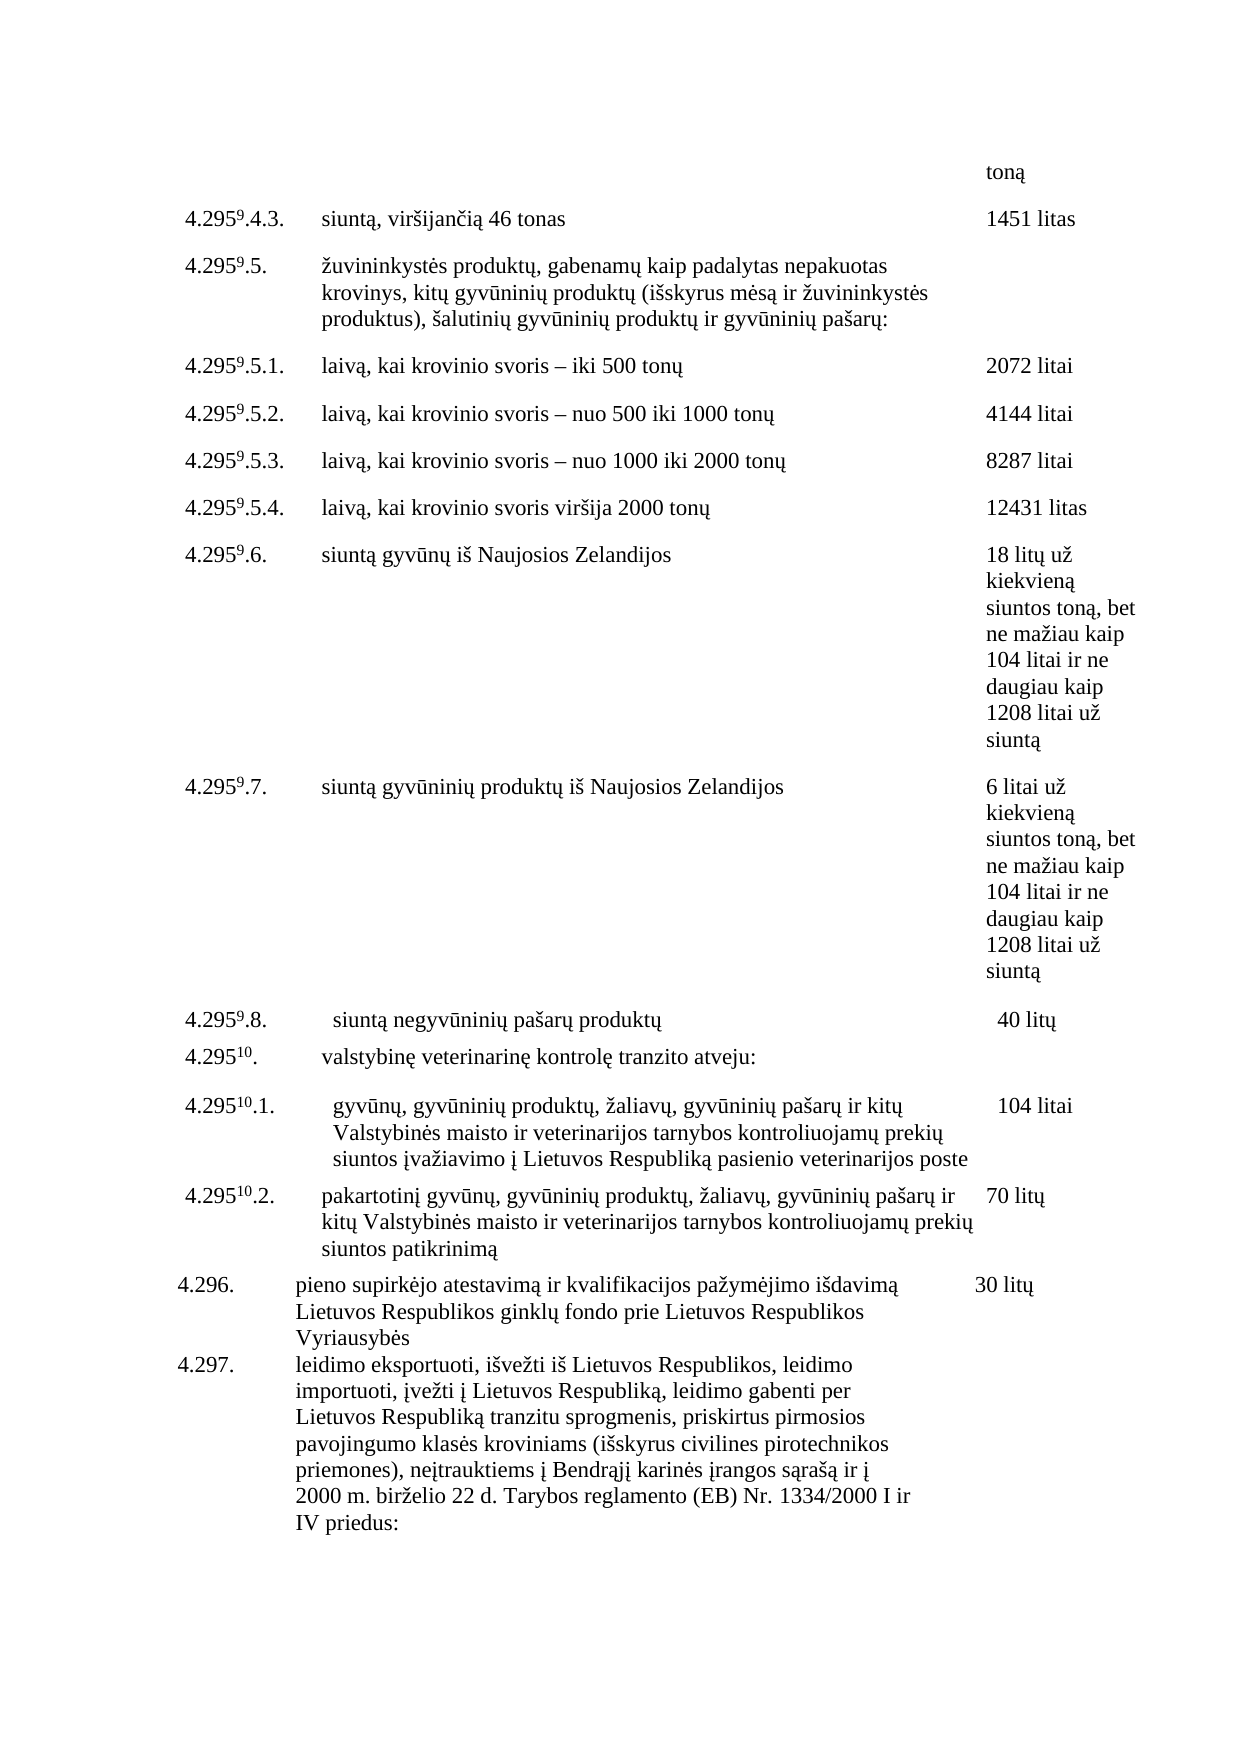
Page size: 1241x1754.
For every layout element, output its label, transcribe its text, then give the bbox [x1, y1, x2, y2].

table_cell 18 litų už kiekvieną siuntos toną, bet ne mažiau kaip 104 litai ir ne daugiau kaip 1208 litai už siuntą [986, 531, 1148, 762]
table_cell siuntą negyvūninių pašarų produktų [321, 994, 986, 1033]
table_cell [174, 148, 321, 195]
table_cell 4.2959.8. [174, 994, 321, 1033]
table_cell siuntą, viršijančią 46 tonas [321, 195, 986, 242]
table_cell laivą, kai krovinio svoris – nuo 500 iki 1000 tonų [321, 389, 986, 436]
table_cell 6 litai už kiekvieną siuntos toną, bet ne mažiau kaip 104 litai ir ne daugiau kaip 1208 litai už siuntą [986, 763, 1148, 994]
text Lietuvos Respublikos ginklų fondo prie Lietuvos Respublikos Vyriausybės [177, 1298, 945, 1351]
table_cell 4.29510.1. [174, 1080, 321, 1172]
table_cell 4.2959.5.2. [174, 389, 321, 436]
table_cell 4.2959.4.3. [174, 195, 321, 242]
table_cell [986, 1033, 1148, 1080]
table_cell siuntą gyvūninių produktų iš Naujosios Zelandijos [321, 763, 986, 994]
text 4.296. pieno supirkėjo atestavimą ir kvalifikacijos pažymėjimo išdavimą 30 litų [177, 1272, 1122, 1298]
table_cell 8287 litai [986, 436, 1148, 483]
table_cell 70 litų [986, 1172, 1148, 1272]
table_cell 4.2959.6. [174, 531, 321, 762]
table_cell 1451 litas [986, 195, 1148, 242]
table_cell laivą, kai krovinio svoris – iki 500 tonų [321, 342, 986, 389]
table_cell 4.2959.5.3. [174, 436, 321, 483]
table_cell [986, 242, 1148, 342]
table_cell 4144 litai [986, 389, 1148, 436]
table_cell laivą, kai krovinio svoris – nuo 1000 iki 2000 tonų [321, 436, 986, 483]
table_cell 4.29510. [174, 1033, 321, 1080]
table_cell 4.2959.5.4. [174, 484, 321, 531]
table_cell [321, 148, 986, 195]
table_cell 4.2959.5. [174, 242, 321, 342]
table_cell gyvūnų, gyvūninių produktų, žaliavų, gyvūninių pašarų ir kitų Valstybinės maisto ir veterinarijos tarnybos kontroliuojamų prekių siuntos įvažiavimo į Lietuvos Respubliką pasienio veterinarijos poste [321, 1080, 986, 1172]
table_cell valstybinę veterinarinę kontrolę tranzito atveju: [321, 1033, 986, 1080]
table_cell 4.2959.5.1. [174, 342, 321, 389]
table_cell žuvininkystės produktų, gabenamų kaip padalytas nepakuotas krovinys, kitų gyvūninių produktų (išskyrus mėsą ir žuvininkystės produktus), šalutinių gyvūninių produktų ir gyvūninių pašarų: [321, 242, 986, 342]
table_cell 4.29510.2. [174, 1172, 321, 1272]
table_cell 4.2959.7. [174, 763, 321, 994]
table_cell pakartotinį gyvūnų, gyvūninių produktų, žaliavų, gyvūninių pašarų ir kitų Valstybinės maisto ir veterinarijos tarnybos kontroliuojamų prekių siuntos patikrinimą [321, 1172, 986, 1272]
table_cell laivą, kai krovinio svoris viršija 2000 tonų [321, 484, 986, 531]
table_cell 12431 litas [986, 484, 1148, 531]
text 4.297. leidimo eksportuoti, išvežti iš Lietuvos Respublikos, leidimo importuoti, įvežti į Lietuvos Respubliką, leidimo gabenti per Lietuvos Respubliką tranzitu sprogmenis, priskirtus pirmosios pavojingumo klasės kroviniams (išskyrus civilines pirotechnikos priemones), neįtrauktiems į Bendrąjį karinės įrangos sąrašą ir į 2000 m. birželio 22 d. Tarybos reglamento (EB) Nr. 1334/2000 I ir IV priedus: [177, 1351, 924, 1535]
table_cell toną [986, 148, 1148, 195]
table_cell 40 litų [986, 994, 1148, 1033]
table_cell 104 litai [986, 1080, 1148, 1172]
table_cell 2072 litai [986, 342, 1148, 389]
table_cell siuntą gyvūnų iš Naujosios Zelandijos [321, 531, 986, 762]
